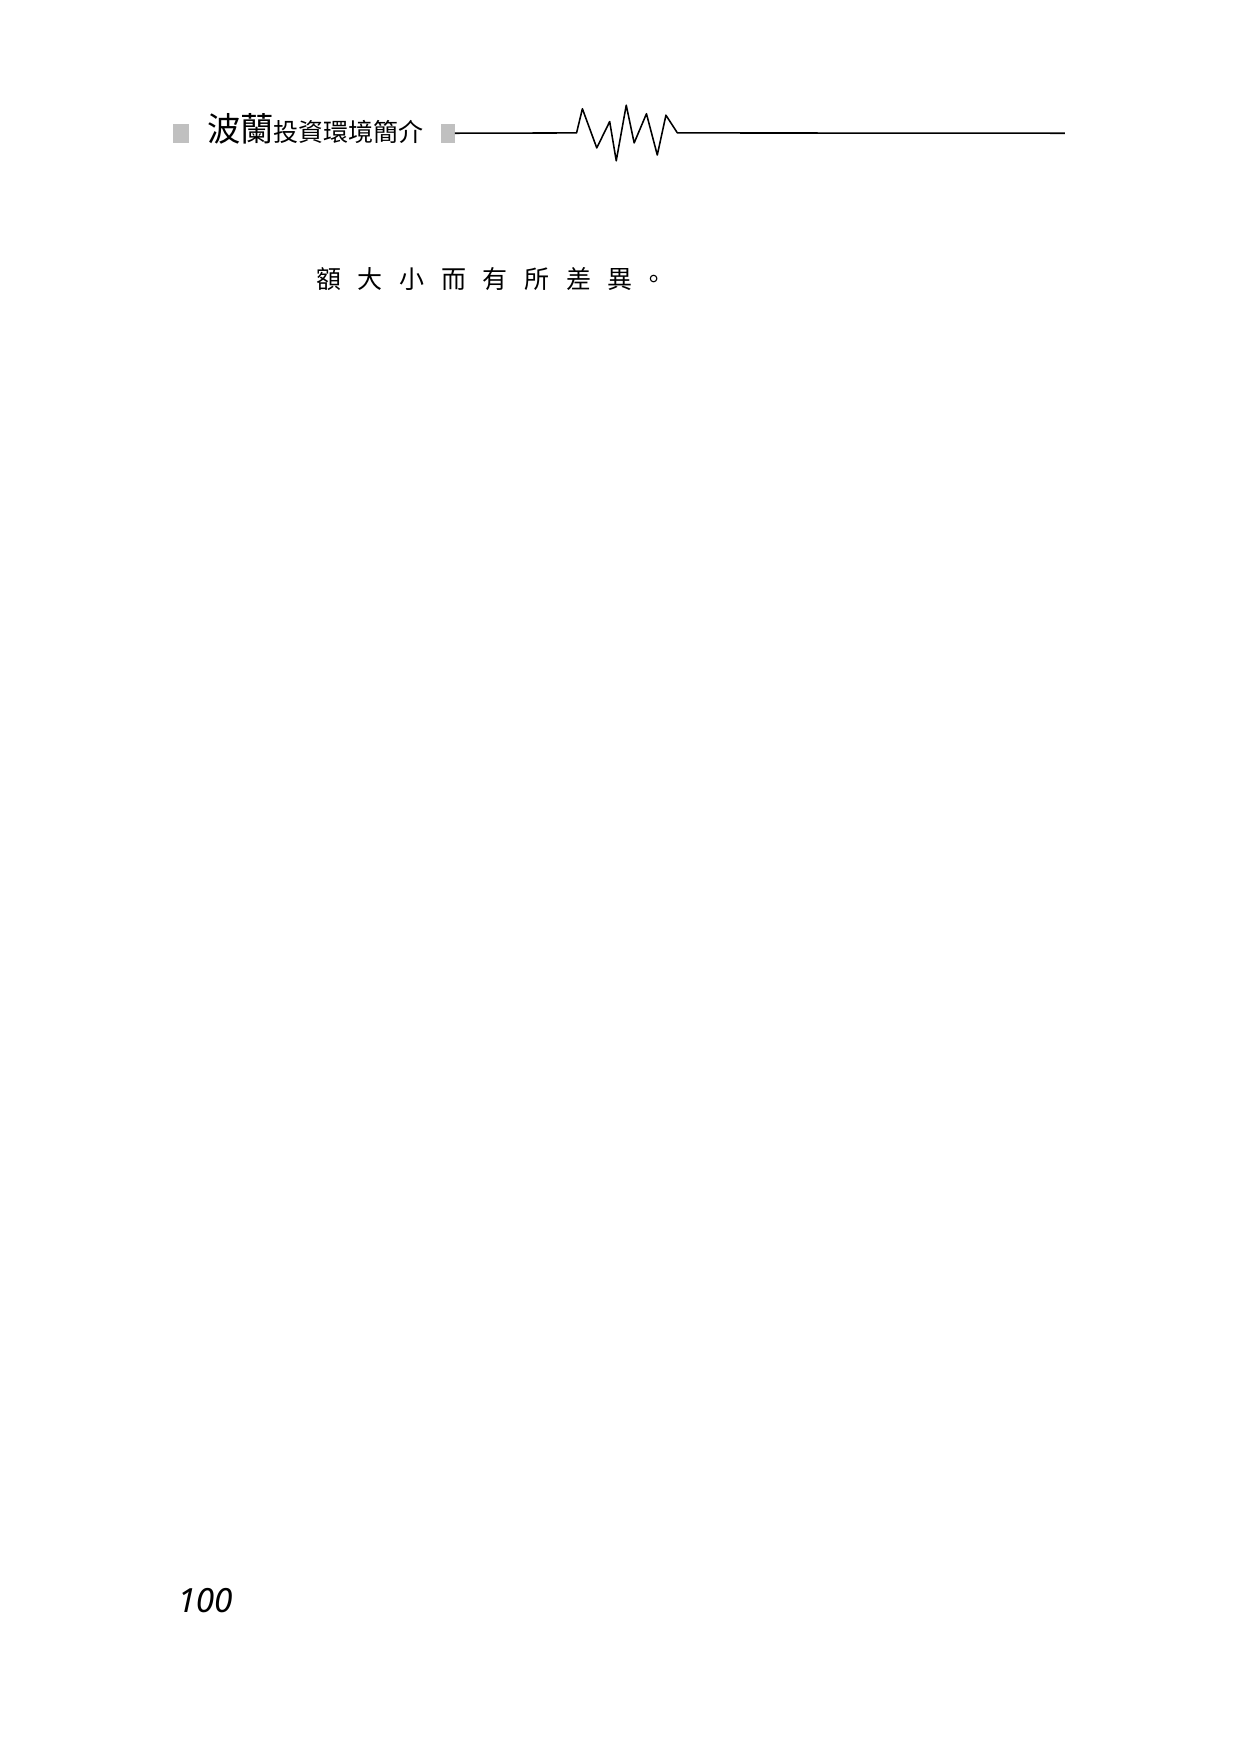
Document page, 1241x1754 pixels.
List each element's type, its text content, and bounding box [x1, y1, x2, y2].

text 額大小而有所差異。 [281, 236, 1058, 299]
